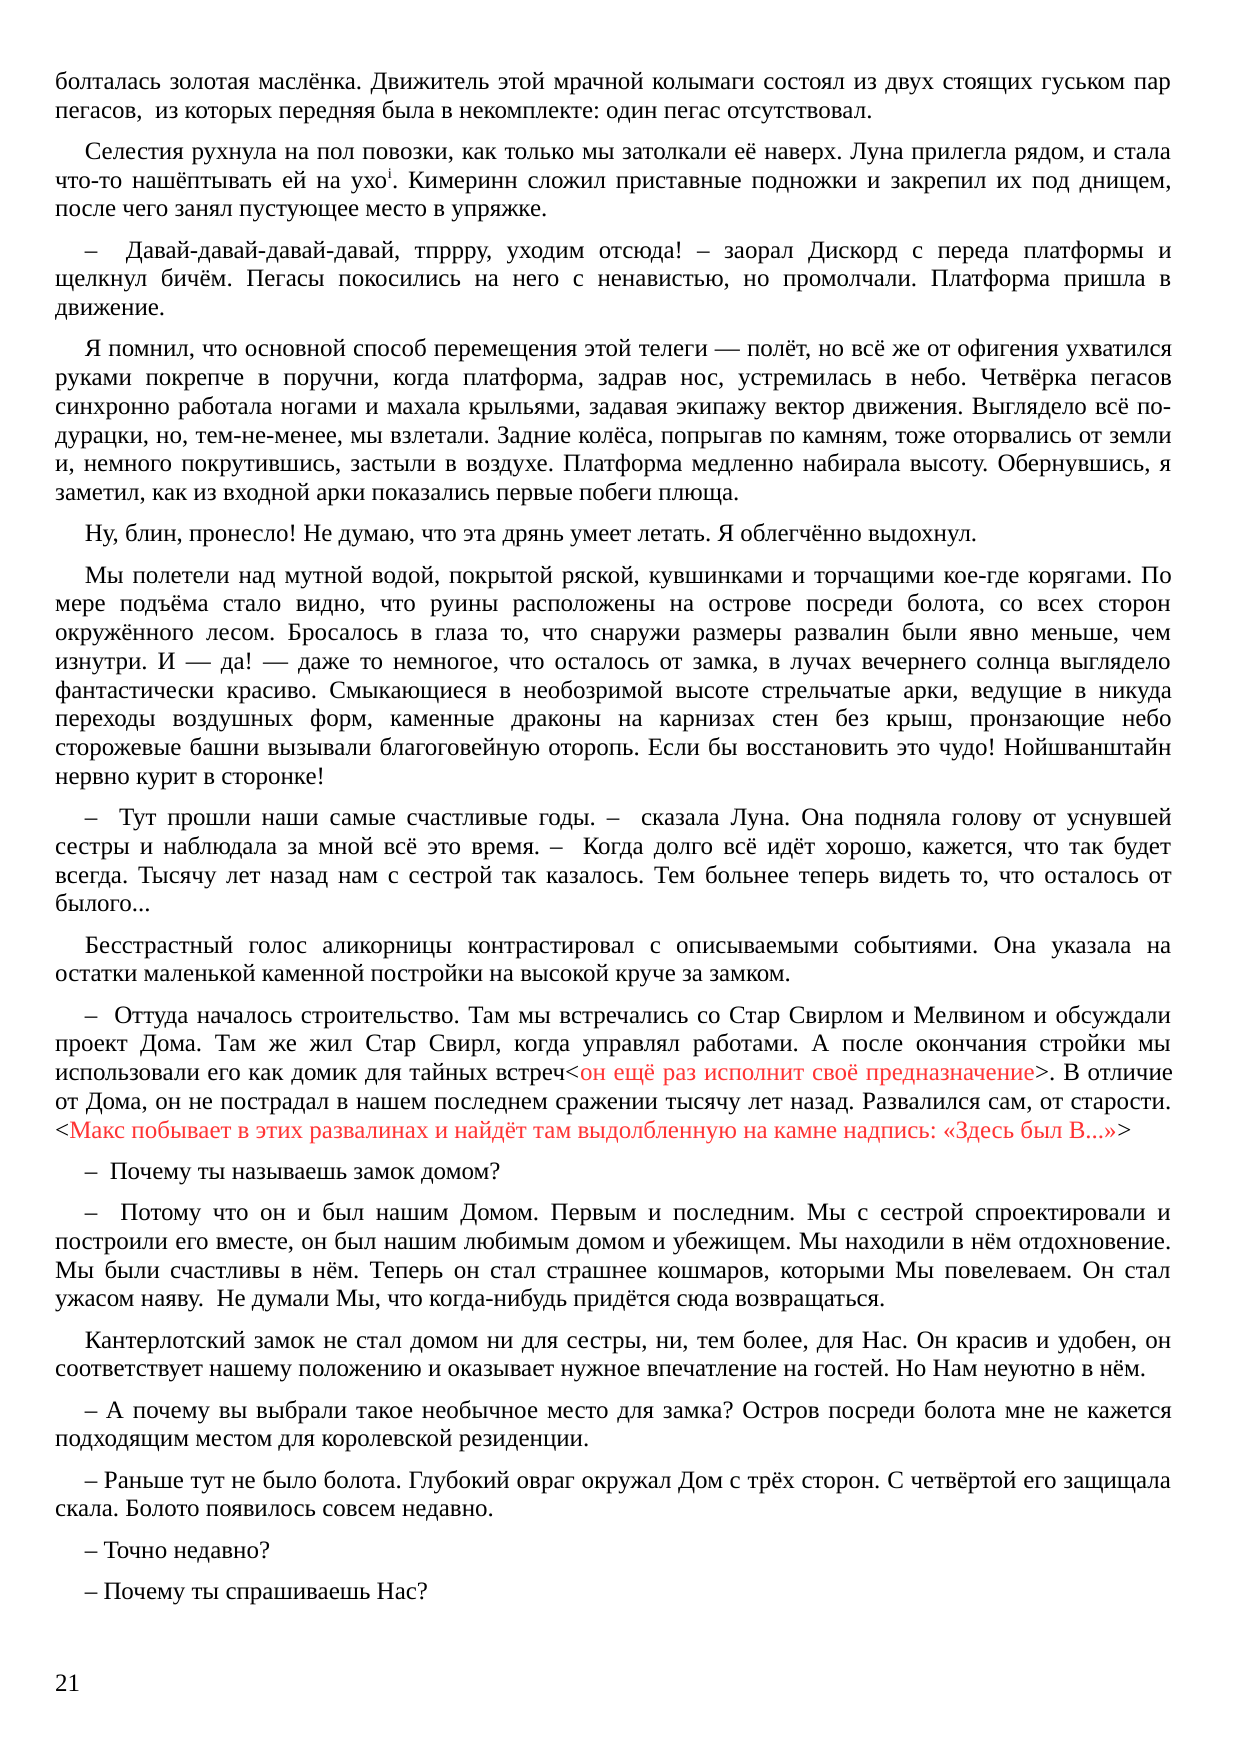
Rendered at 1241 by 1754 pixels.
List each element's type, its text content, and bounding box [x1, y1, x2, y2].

text Селестия рухнула на пол повозки, как только мы затолкали её наверх. Луна прилегла рядом, и стала что-то нашёптывать ей на ухо. Кимеринн сложил приставные подножки и закрепил их под днищем, после чего занял пустующее место в упряжке. [55, 136, 1173, 222]
text – Раньше тут не было болота. Глубокий овраг окружал Дом с трёх сторон. С четвёртой его защищала скала. Болото появилось совсем недавно. [55, 1465, 1173, 1522]
text – Почему ты спрашиваешь Нас? [55, 1576, 1173, 1605]
text – Тут прошли наши самые счастливые годы. – сказала Луна. Она подняла голову от уснувшей сестры и наблюдала за мной всё это время. – Когда долго всё идёт хорошо, кажется, что так будет всегда. Тысячу лет назад нам с сестрой так казалось. Тем больнее теперь видеть то, что осталось от былого... [55, 802, 1173, 917]
text Я помнил, что основной способ перемещения этой телеги — полёт, но всё же от офигения ухватился руками покрепче в поручни, когда платформа, задрав нос, устремилась в небо. Четвёрка пегасов синхронно работала ногами и махала крыльями, задавая экипажу вектор движения. Выглядело всё по-дурацки, но, тем-не-менее, мы взлетали. Задние колёса, попрыгав по камням, тоже оторвались от земли и, немного покрутившись, застыли в воздухе. Платформа медленно набирала высоту. Обернувшись, я заметил, как из входной арки показались первые побеги плюща. [55, 333, 1173, 506]
text – А почему вы выбрали такое необычное место для замка? Остров посреди болота мне не кажется подходящим местом для королевской резиденции. [55, 1395, 1173, 1452]
text Ну, блин, пронесло! Не думаю, что эта дрянь умеет летать. Я облегчённо выдохнул. [55, 518, 1173, 547]
text – Давай-давай-давай-давай, тпррру, уходим отсюда! – заорал Дискорд с переда платформы и щелкнул бичём. Пегасы покосились на него с ненавистью, но промолчали. Платформа пришла в движение. [55, 235, 1173, 321]
text Кантерлотский замок не стал домом ни для сестры, ни, тем более, для Нас. Он красив и удобен, он соответствует нашему положению и оказывает нужное впечатление на гостей. Но Нам неуютно в нём. [55, 1325, 1173, 1382]
text Бесстрастный голос аликорницы контрастировал с описываемыми событиями. Она указала на остатки маленькой каменной постройки на высокой круче за замком. [55, 930, 1173, 987]
text – Потому что он и был нашим Домом. Первым и последним. Мы с сестрой спроектировали и построили его вместе, он был нашим любимым домом и убежищем. Мы находили в нём отдохновение. Мы были счастливы в нём. Теперь он стал страшнее кошмаров, которыми Мы повелеваем. Он стал ужасом наяву. Не думали Мы, что когда-нибудь придётся сюда возвращаться. [55, 1197, 1173, 1312]
text – Оттуда началось строительство. Там мы встречались со Стар Свирлом и Мелвином и обсуждали проект Дома. Там же жил Стар Свирл, когда управлял работами. А после окончания стройки мы использовали его как домик для тайных встреч<он ещё раз исполнит своё предназначение>. В отличие от Дома, он не пострадал в нашем последнем сражении тысячу лет назад. Развалился сам, от старости. <Макс побывает в этих развалинах и найдёт там выдолбленную на камне надпись: «Здесь был В...»> [55, 1000, 1173, 1143]
text – Точно недавно? [55, 1535, 1173, 1563]
text болталась золотая маслёнка. Движитель этой мрачной колымаги состоял из двух стоящих гуськом пар пегасов, из которых передняя была в некомплекте: один пегас отсутствовал. [55, 66, 1173, 123]
text Мы полетели над мутной водой, покрытой ряской, кувшинками и торчащими кое-где корягами. По мере подъёма стало видно, что руины расположены на острове посреди болота, со всех сторон окружённого лесом. Бросалось в глаза то, что снаружи размеры развалин были явно меньше, чем изнутри. И — да! — даже то немногое, что осталось от замка, в лучах вечернего солнца выглядело фантастически красиво. Смыкающиеся в необозримой высоте стрельчатые арки, ведущие в никуда переходы воздушных форм, каменные драконы на карнизах стен без крыш, пронзающие небо сторожевые башни вызывали благоговейную оторопь. Если бы восстановить это чудо! Нойшванштайн нервно курит в сторонке! [55, 560, 1173, 790]
text – Почему ты называешь замок домом? [55, 1156, 1173, 1185]
